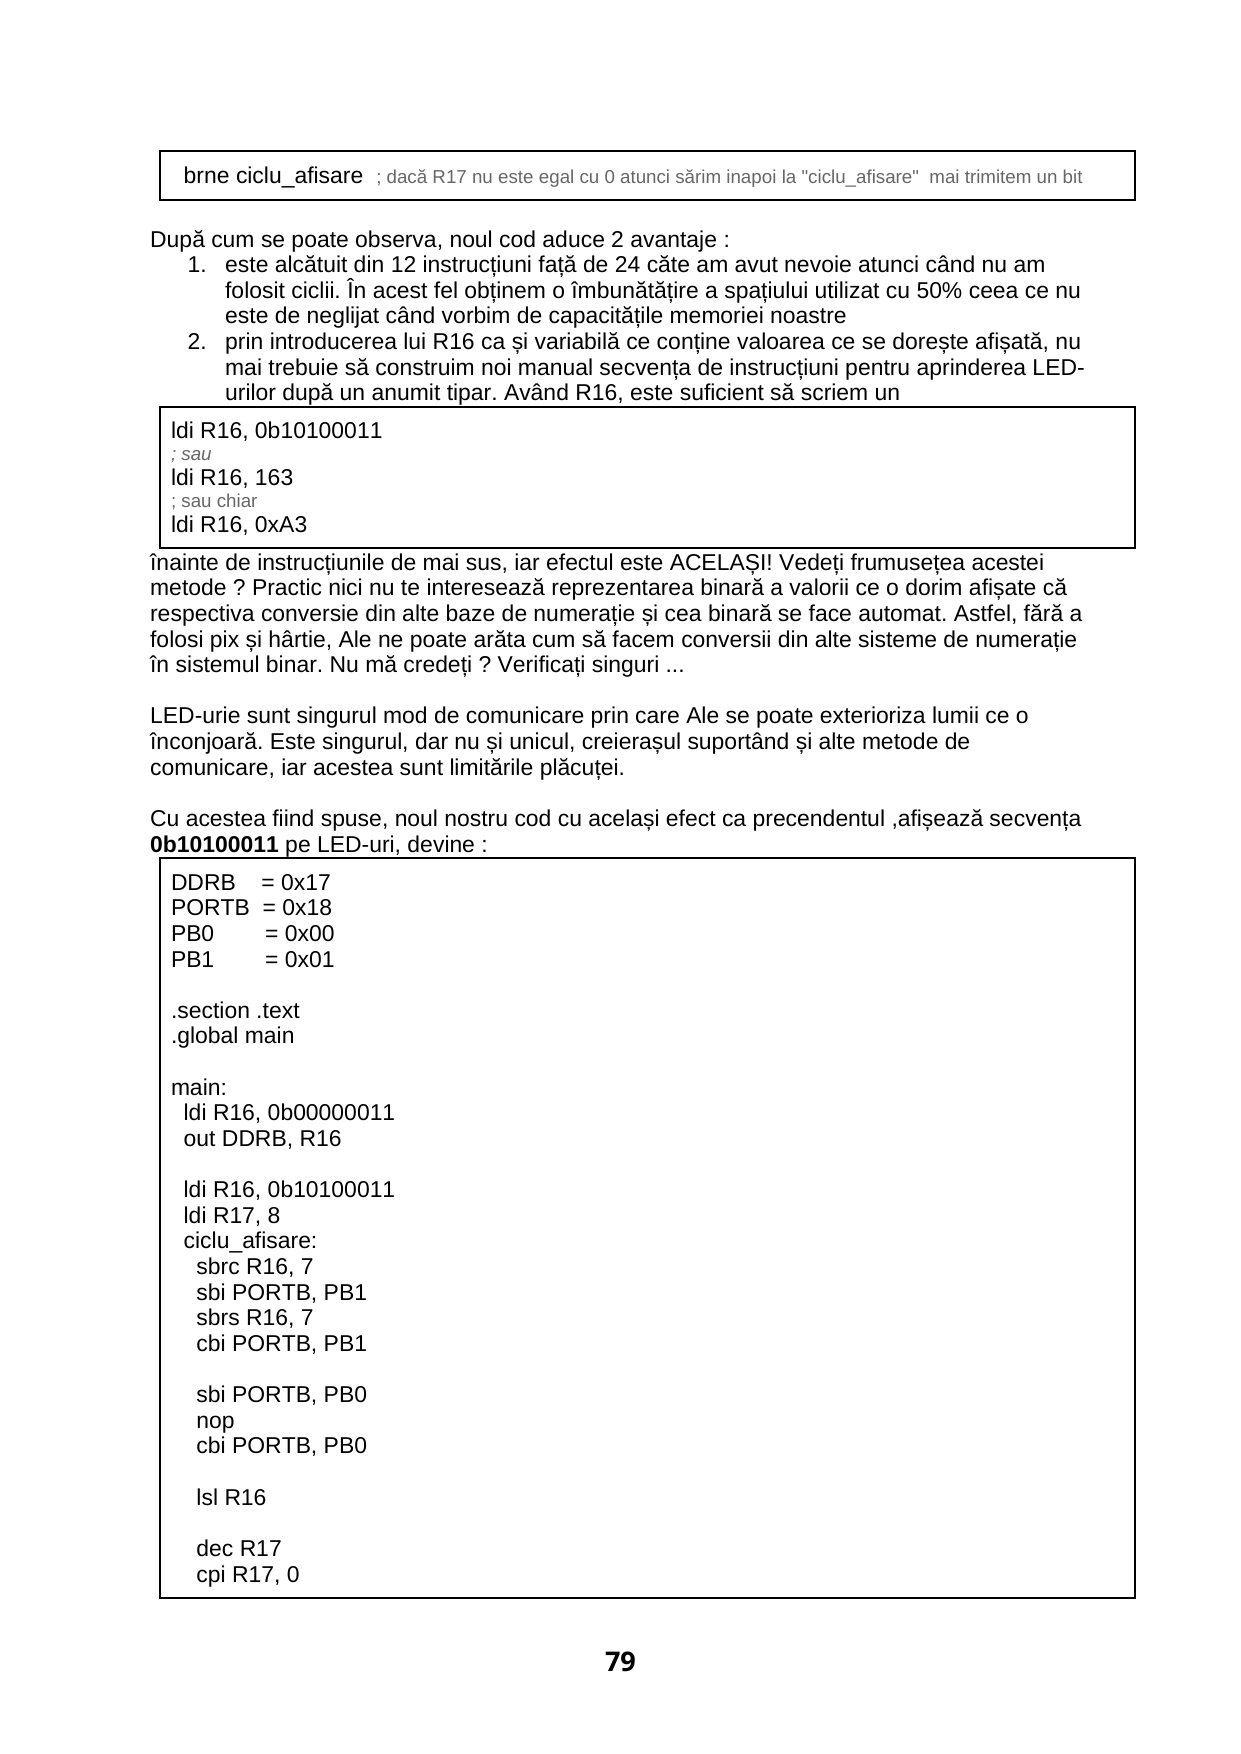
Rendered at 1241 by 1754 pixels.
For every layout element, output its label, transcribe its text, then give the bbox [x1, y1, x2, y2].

list prin introducerea lui R16 ca și variabilă ce conține valoarea ce se dorește afișată, nu mai trebuie să construim noi manual secvența de instrucțiuni pentru aprinderea LED-urilor după un anumit tipar. Având R16, este suficient să scriem un [187, 329, 1091, 406]
list este alcătuit din 12 instrucțiuni față de 24 căte am avut nevoie atunci când nu am folosit ciclii. În acest fel obținem o îmbunătățire a spațiului utilizat cu 50% ceea ce nu este de neglijat când vorbim de capacitățile memoriei noastre [187, 252, 1091, 329]
text Cu acestea fiind spuse, noul nostru cod cu același efect ca precendentul ,afișează secvența 0b10100011 pe LED-uri, devine : [150, 806, 1091, 857]
text LED-urie sunt singurul mod de comunicare prin care Ale se poate exterioriza lumii ce o înconjoară. Este singurul, dar nu și unicul, creierașul suportând și alte metode de comunicare, iar acestea sunt limitările plăcuței. [150, 703, 1091, 780]
table_header DDRB = 0x17 PORTB = 0x18 PB0 = 0x00 PB1 = 0x01 .section .text .global main main: ldi R16, 0b00000011 out DDRB, R16 ldi R16, 0b10100011 ldi R17, 8 ciclu_afisare: sbrc R16, 7 sbi PORTB, PB1 sbrs R16, 7 cbi PORTB, PB1 sbi PORTB, PB0 nop cbi PORTB, PB0 lsl R16 dec R17 cpi R17, 0 [161, 859, 1134, 1597]
table_header brne ciclu_afisare ; dacă R17 nu este egal cu 0 atunci sărim inapoi la "ciclu_afisare" mai trimitem un bit [161, 152, 1134, 198]
table_header ldi R16, 0b10100011 ; sau ldi R16, 163 ; sau chiar ldi R16, 0xA3 [161, 408, 1134, 547]
text înainte de instrucțiunile de mai sus, iar efectul este ACELAȘI! Vedeți frumusețea acestei metode ? Practic nici nu te interesează reprezentarea binară a valorii ce o dorim afișate că respectiva conversie din alte baze de numerație și cea binară se face automat. Astfel, fără a folosi pix și hârtie, Ale ne poate arăta cum să facem conversii din alte sisteme de numerație în sistemul binar. Nu mă credeți ? Verificați singuri ... [150, 549, 1091, 677]
text După cum se poate observa, noul cod aduce 2 avantaje : [150, 226, 1091, 252]
